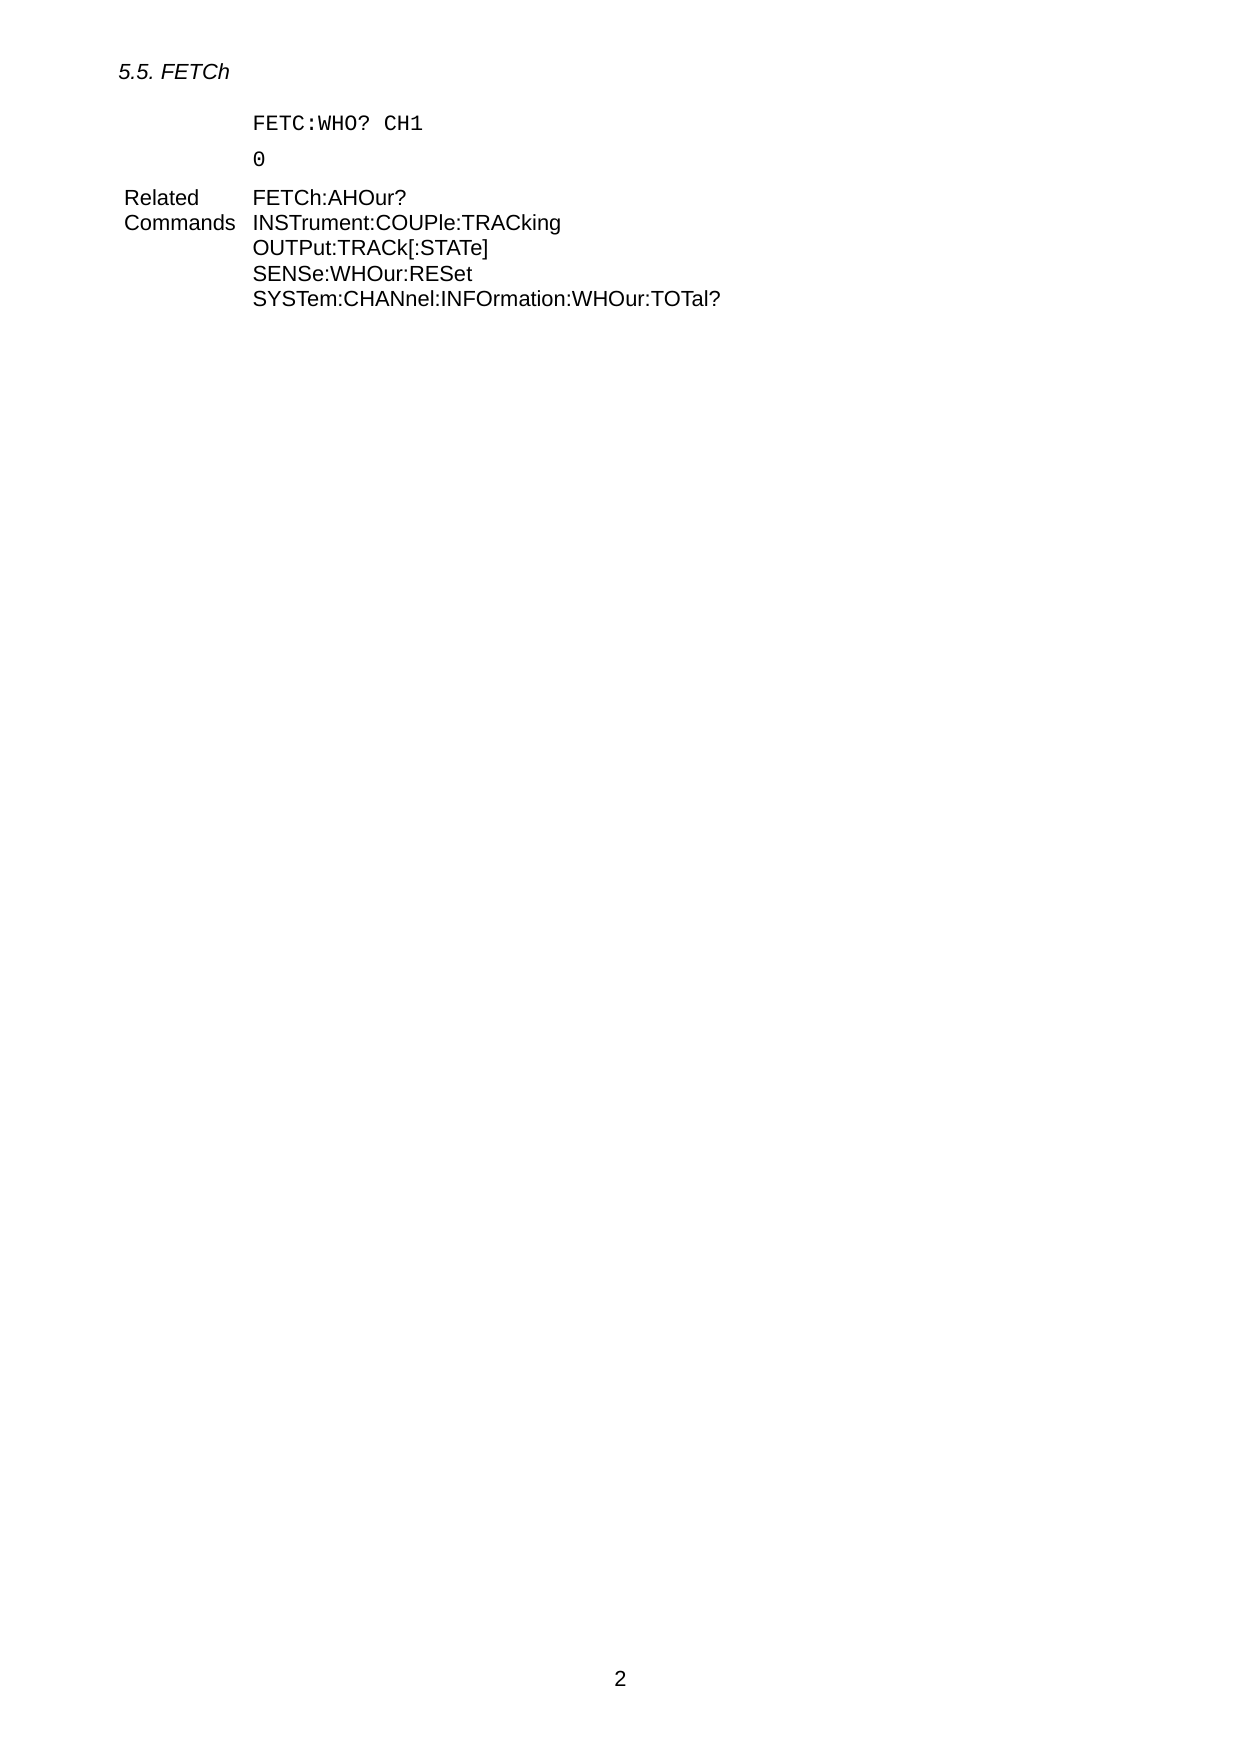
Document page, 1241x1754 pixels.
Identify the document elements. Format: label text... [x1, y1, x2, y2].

table_cell [118, 106, 247, 179]
table_cell FETCh:AHOur? INSTrument:COUPle:TRACking OUTPut:TRACk[:STATe] SENSe:WHOur:RESet SYSTem:CHANnel:INFOrmation:WHOur:TOTal? [247, 179, 1122, 317]
table_cell Related Commands [118, 179, 247, 317]
table_cell FETC:WHO? CH1 0 [247, 106, 1122, 179]
